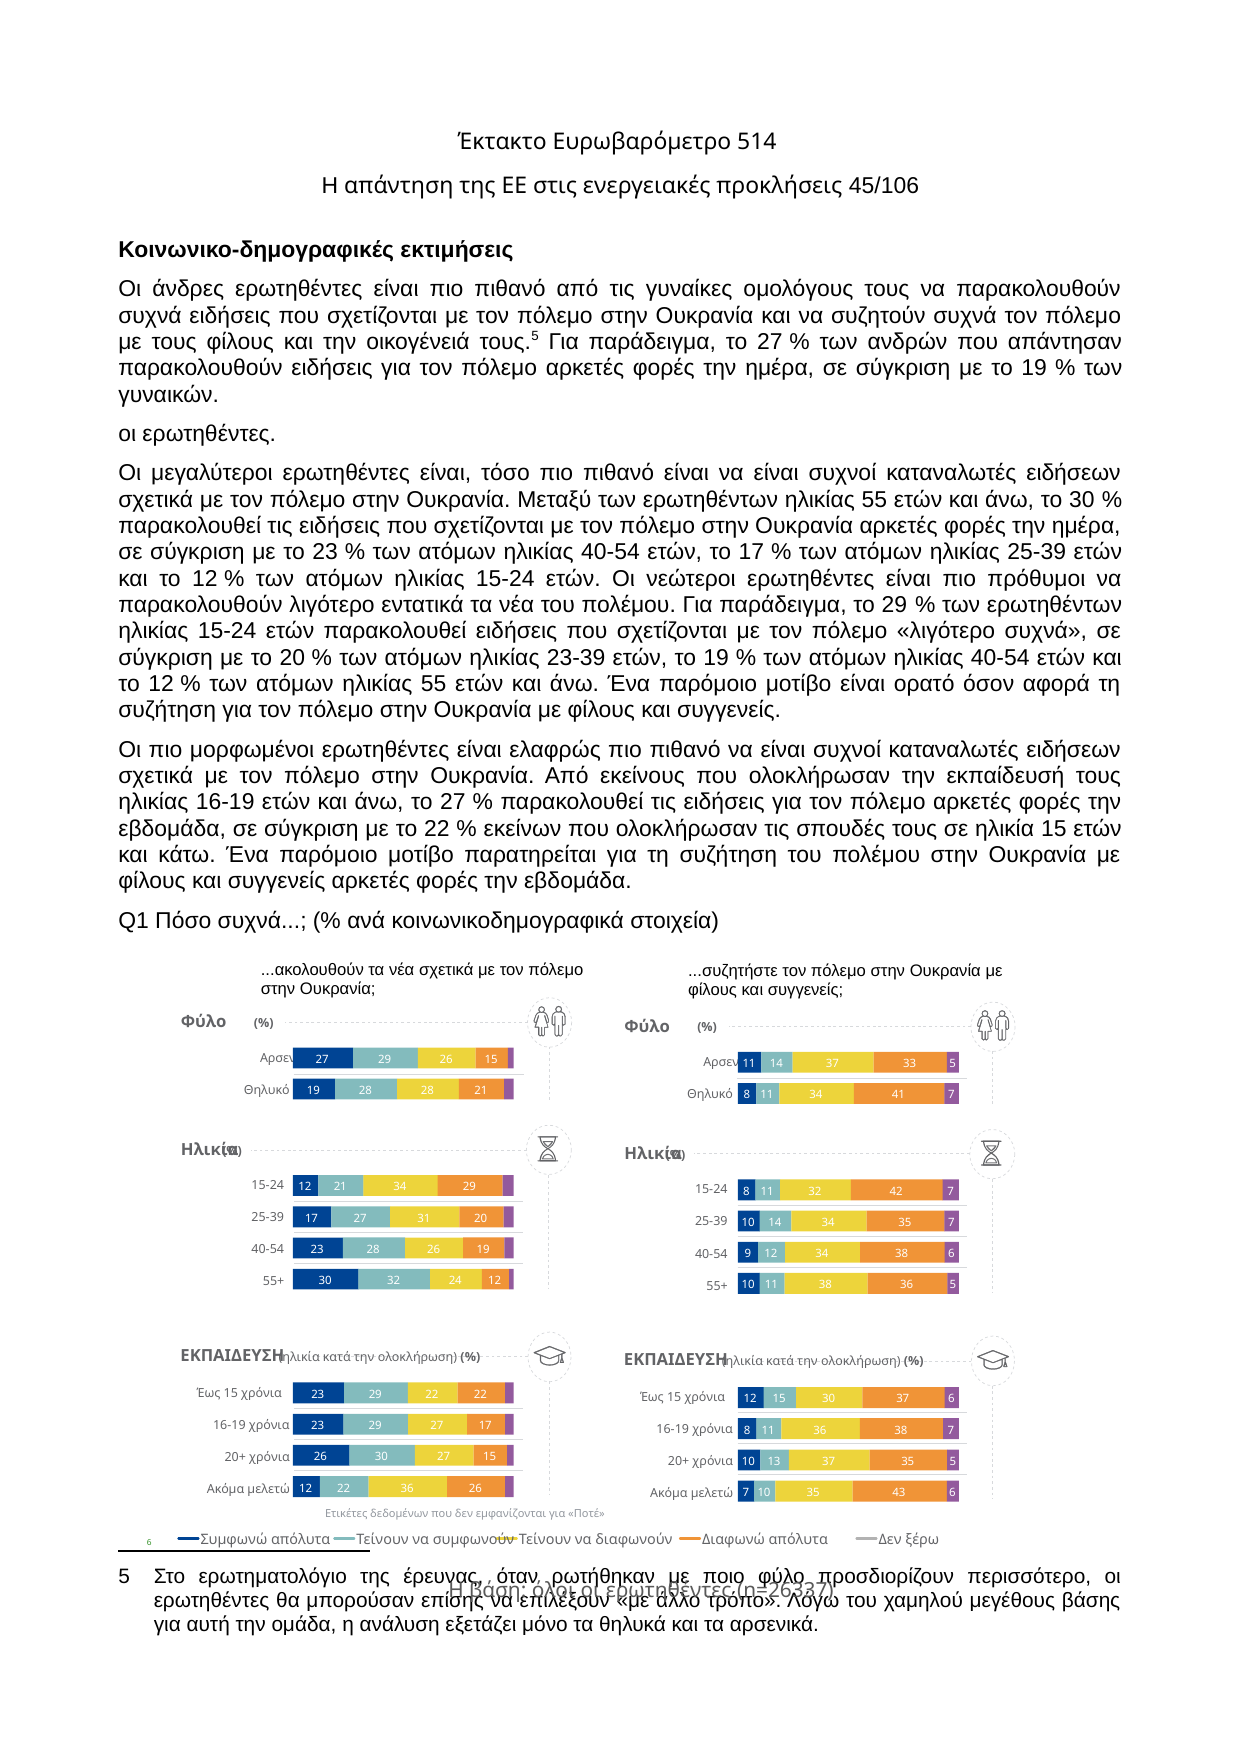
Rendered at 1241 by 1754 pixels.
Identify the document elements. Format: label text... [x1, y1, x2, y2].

text Q1 Πόσο συχνά...; (% ανά κοινωνικοδημογραφικά στοιχεία) [118, 907, 1122, 933]
text Οι πιο μορφωμένοι ερωτηθέντες είναι ελαφρώς πιο πιθανό να είναι συχνοί καταναλωτές ειδήσεων σχετικά με τον πόλεμο στην Ουκρανία. Από εκείνους που ολοκλήρωσαν την εκπαίδευσή τους ηλικίας 16-19 ετών και άνω, το 27 % παρακολουθεί τις ειδήσεις για τον πόλεμο αρκετές φορές την εβδομάδα, σε σύγκριση με το 22 % εκείνων που ολοκλήρωσαν τις σπουδές τους σε ηλικία 15 ετών και κάτω. Ένα παρόμοιο μοτίβο παρατηρείται για τη συζήτηση του πολέμου στην Ουκρανία με φίλους και συγγενείς αρκετές φορές την εβδομάδα. [118, 736, 1122, 894]
text οι ερωτηθέντες. [118, 420, 1122, 446]
text Οι μεγαλύτεροι ερωτηθέντες είναι, τόσο πιο πιθανό είναι να είναι συχνοί καταναλωτές ειδήσεων σχετικά με τον πόλεμο στην Ουκρανία. Μεταξύ των ερωτηθέντων ηλικίας 55 ετών και άνω, το 30 % παρακολουθεί τις ειδήσεις που σχετίζονται με τον πόλεμο στην Ουκρανία αρκετές φορές την ημέρα, σε σύγκριση με το 23 % των ατόμων ηλικίας 40-54 ετών, το 17 % των ατόμων ηλικίας 25-39 ετών και το 12 % των ατόμων ηλικίας 15-24 ετών. Οι νεώτεροι ερωτηθέντες είναι πιο πρόθυμοι να παρακολουθούν λιγότερο εντατικά τα νέα του πολέμου. Για παράδειγμα, το 29 % των ερωτηθέντων ηλικίας 15-24 ετών παρακολουθεί ειδήσεις που σχετίζονται με τον πόλεμο «λιγότερο συχνά», σε σύγκριση με το 20 % των ατόμων ηλικίας 23-39 ετών, το 19 % των ατόμων ηλικίας 40-54 ετών και το 12 % των ατόμων ηλικίας 55 ετών και άνω. Ένα παρόμοιο μοτίβο είναι ορατό όσον αφορά τη συζήτηση για τον πόλεμο στην Ουκρανία με φίλους και συγγενείς. [118, 459, 1122, 723]
text Κοινωνικο-δημογραφικές εκτιμήσεις [118, 236, 1122, 262]
text Στο ερωτηματολόγιο της έρευνας, όταν ρωτήθηκαν με ποιο φύλο προσδιορίζουν περισσότερο, οι ερωτηθέντες θα μπορούσαν επίσης να επιλέξουν «με άλλο τρόπο». Λόγω του χαμηλού μεγέθους βάσης για αυτή την ομάδα, η ανάλυση εξετάζει μόνο τα θηλυκά και τα αρσενικά. [118, 1564, 1122, 1636]
text Οι άνδρες ερωτηθέντες είναι πιο πιθανό από τις γυναίκες ομολόγους τους να παρακολουθούν συχνά ειδήσεις που σχετίζονται με τον πόλεμο στην Ουκρανία και να συζητούν συχνά τον πόλεμο με τους φίλους και την οικογένειά τους. Για παράδειγμα, το 27 % των ανδρών που απάντησαν παρακολουθούν ειδήσεις για τον πόλεμο αρκετές φορές την ημέρα, σε σύγκριση με το 19 % των γυναικών. [118, 275, 1122, 407]
